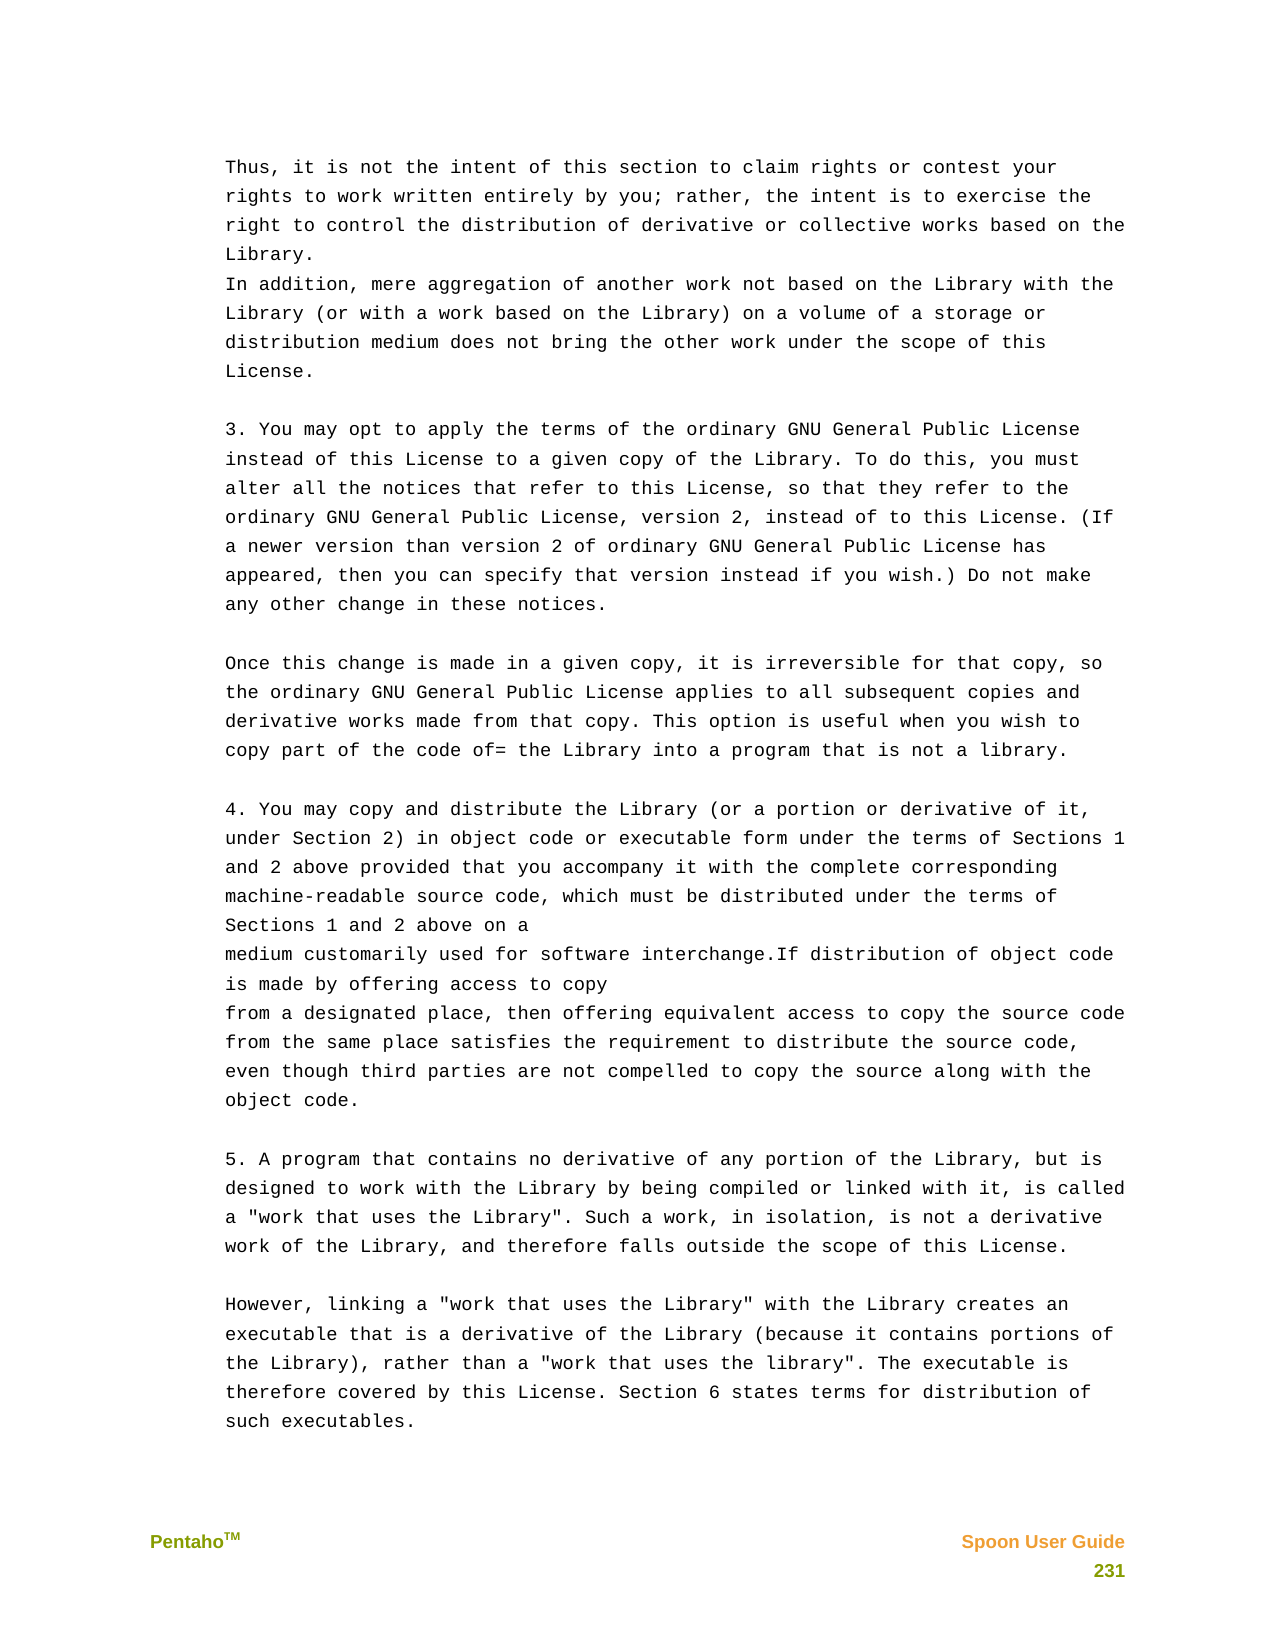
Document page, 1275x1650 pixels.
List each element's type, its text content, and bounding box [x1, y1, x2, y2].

text 5. A program that contains no derivative of any portion of the Library, but is designed to work with the Library by being compiled or linked with it, is called a "work that uses the Library". Such a work, in isolation, is not a derivative work of the Library, and therefore falls outside the scope of this License. [225, 1142, 1125, 1258]
text Once this change is made in a given copy, it is irreversible for that copy, so the ordinary GNU General Public License applies to all subsequent copies and derivative works made from that copy. This option is useful when you wish to copy part of the code of= the Library into a program that is not a library. [225, 646, 1125, 762]
text 4. You may copy and distribute the Library (or a portion or derivative of it, under Section 2) in object code or executable form under the terms of Sections 1 and 2 above provided that you accompany it with the complete corresponding machine-readable source code, which must be distributed under the terms of Sections 1 and 2 above on a [225, 792, 1125, 937]
text from a designated place, then offering equivalent access to copy the source code from the same place satisfies the requirement to distribute the source code, even though third parties are not compelled to copy the source along with the object code. [225, 996, 1125, 1112]
text However, linking a "work that uses the Library" with the Library creates an executable that is a derivative of the Library (because it contains portions of the Library), rather than a "work that uses the library". The executable is therefore covered by this License. Section 6 states terms for distribution of such executables. [225, 1287, 1125, 1433]
text medium customarily used for software interchange.If distribution of object code is made by offering access to copy [225, 937, 1125, 996]
text Thus, it is not the intent of this section to claim rights or contest your rights to work written entirely by you; rather, the intent is to exercise the right to control the distribution of derivative or collective works based on the Library. [225, 150, 1125, 267]
text In addition, mere aggregation of another work not based on the Library with the Library (or with a work based on the Library) on a volume of a storage or distribution medium does not bring the other work under the scope of this License. [225, 267, 1125, 383]
text 3. You may opt to apply the terms of the ordinary GNU General Public License instead of this License to a given copy of the Library. To do this, you must alter all the notices that refer to this License, so that they refer to the ordinary GNU General Public License, version 2, instead of to this License. (If a newer version than version 2 of ordinary GNU General Public License has appeared, then you can specify that version instead if you wish.) Do not make any other change in these notices. [225, 412, 1125, 617]
